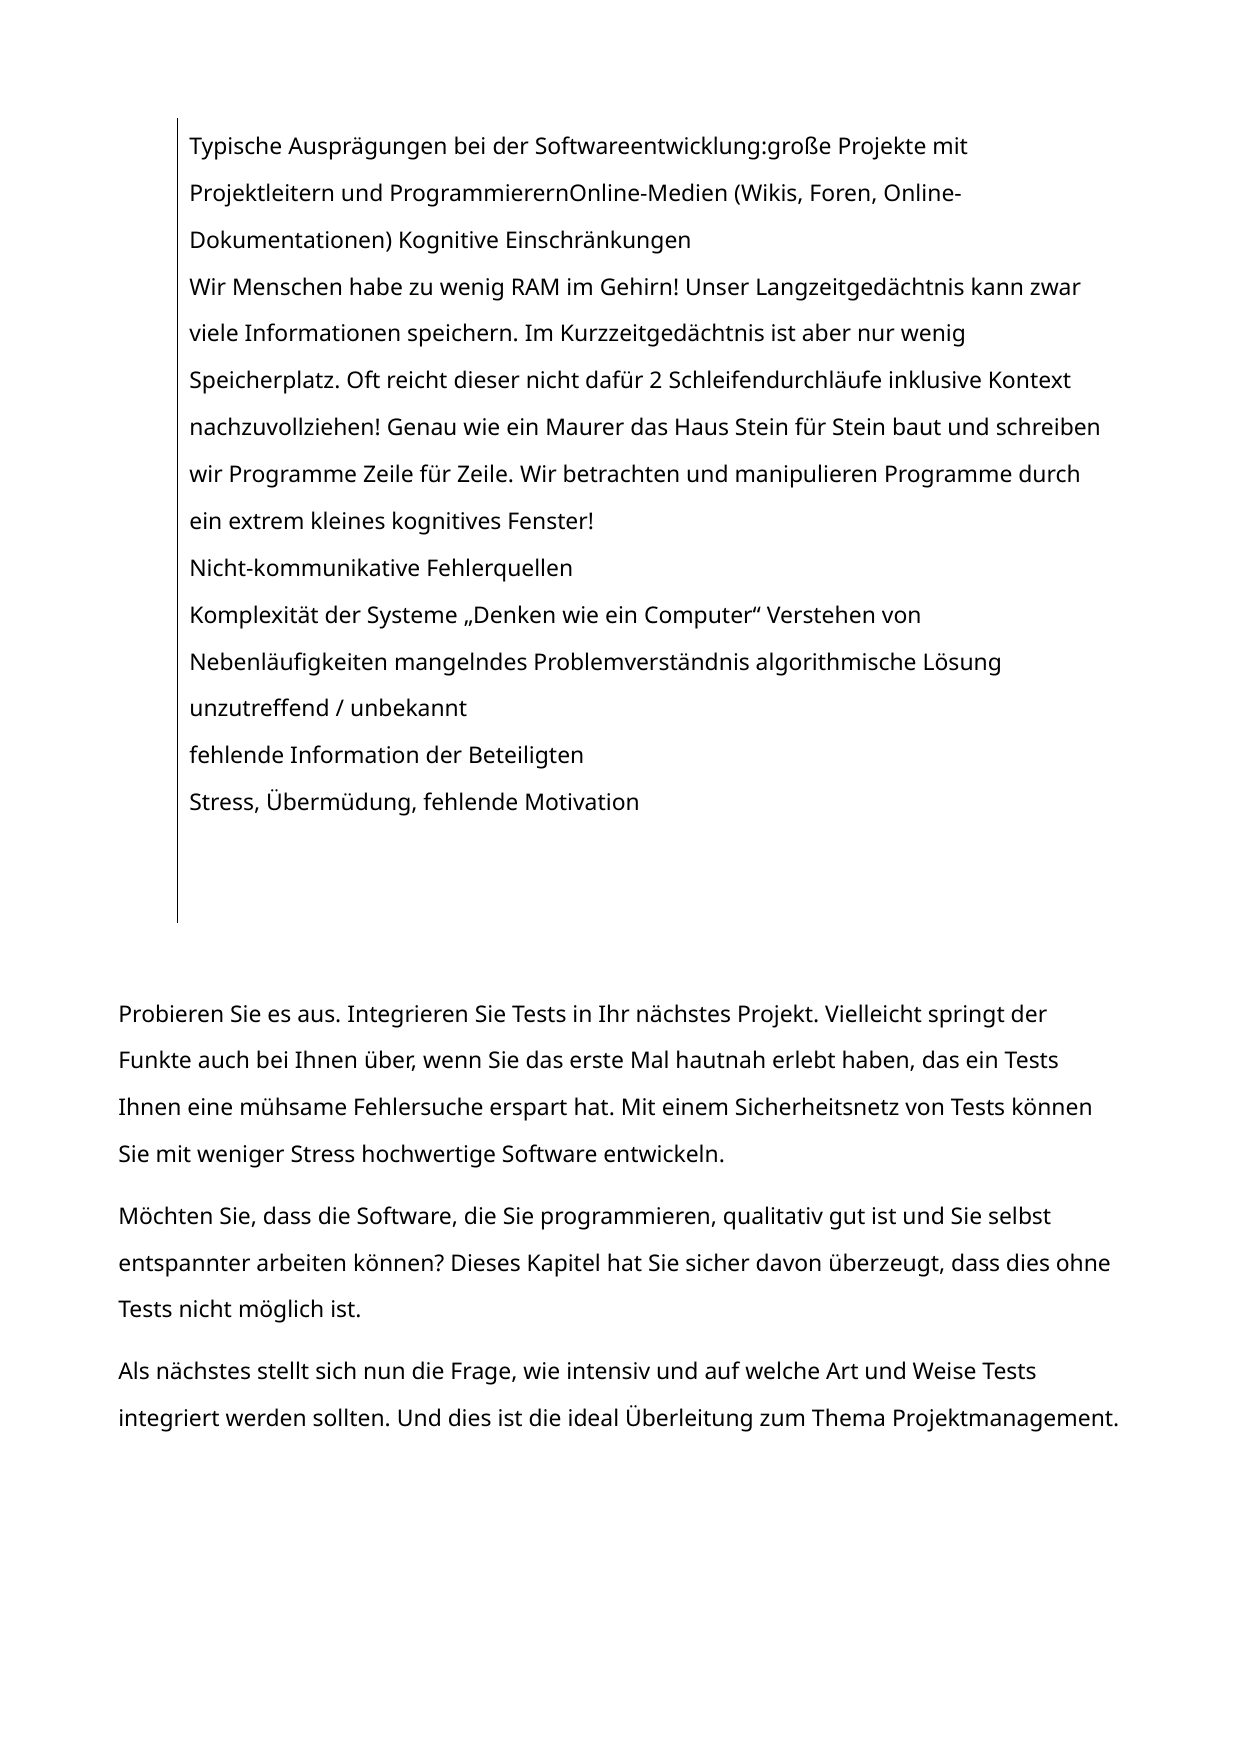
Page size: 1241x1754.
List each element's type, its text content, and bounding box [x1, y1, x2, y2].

text Typische Ausprägungen bei der Softwareentwicklung:große Projekte mit Projektleitern und ProgrammierernOnline-Medien (Wikis, Foren, Online-Dokumentationen) Kognitive Einschränkungen Wir Menschen habe zu wenig RAM im Gehirn! Unser Langzeitgedächtnis kann zwar viele Informationen speichern. Im Kurzzeitgedächtnis ist aber nur wenig Speicherplatz. Oft reicht dieser nicht dafür 2 Schleifendurchläufe inklusive Kontext nachzuvollziehen! Genau wie ein Maurer das Haus Stein für Stein baut und schreiben wir Programme Zeile für Zeile. Wir betrachten und manipulieren Programme durch ein extrem kleines kognitives Fenster! Nicht-kommunikative Fehlerquellen Komplexität der Systeme „Denken wie ein Computer“ Verstehen von Nebenläufigkeiten mangelndes Problemverständnis algorithmische Lösung unzutreffend / unbekannt fehlende Information der Beteiligten Stress, Übermüdung, fehlende Motivation [178, 118, 1122, 923]
text Als nächstes stellt sich nun die Frage, wie intensiv und auf welche Art und Weise Tests integriert werden sollten. Und dies ist die ideal Überleitung zum Thema Projektmanagement. [118, 1355, 1122, 1433]
text Probieren Sie es aus. Integrieren Sie Tests in Ihr nächstes Projekt. Vielleicht springt der Funkte auch bei Ihnen über, wenn Sie das erste Mal hautnah erlebt haben, das ein Tests Ihnen eine mühsame Fehlersuche erspart hat. Mit einem Sicherheitsnetz von Tests können Sie mit weniger Stress hochwertige Software entwickeln. [118, 998, 1122, 1169]
text Möchten Sie, dass die Software, die Sie programmieren, qualitativ gut ist und Sie selbst entspannter arbeiten können? Dieses Kapitel hat Sie sicher davon überzeugt, dass dies ohne Tests nicht möglich ist. [118, 1200, 1122, 1325]
